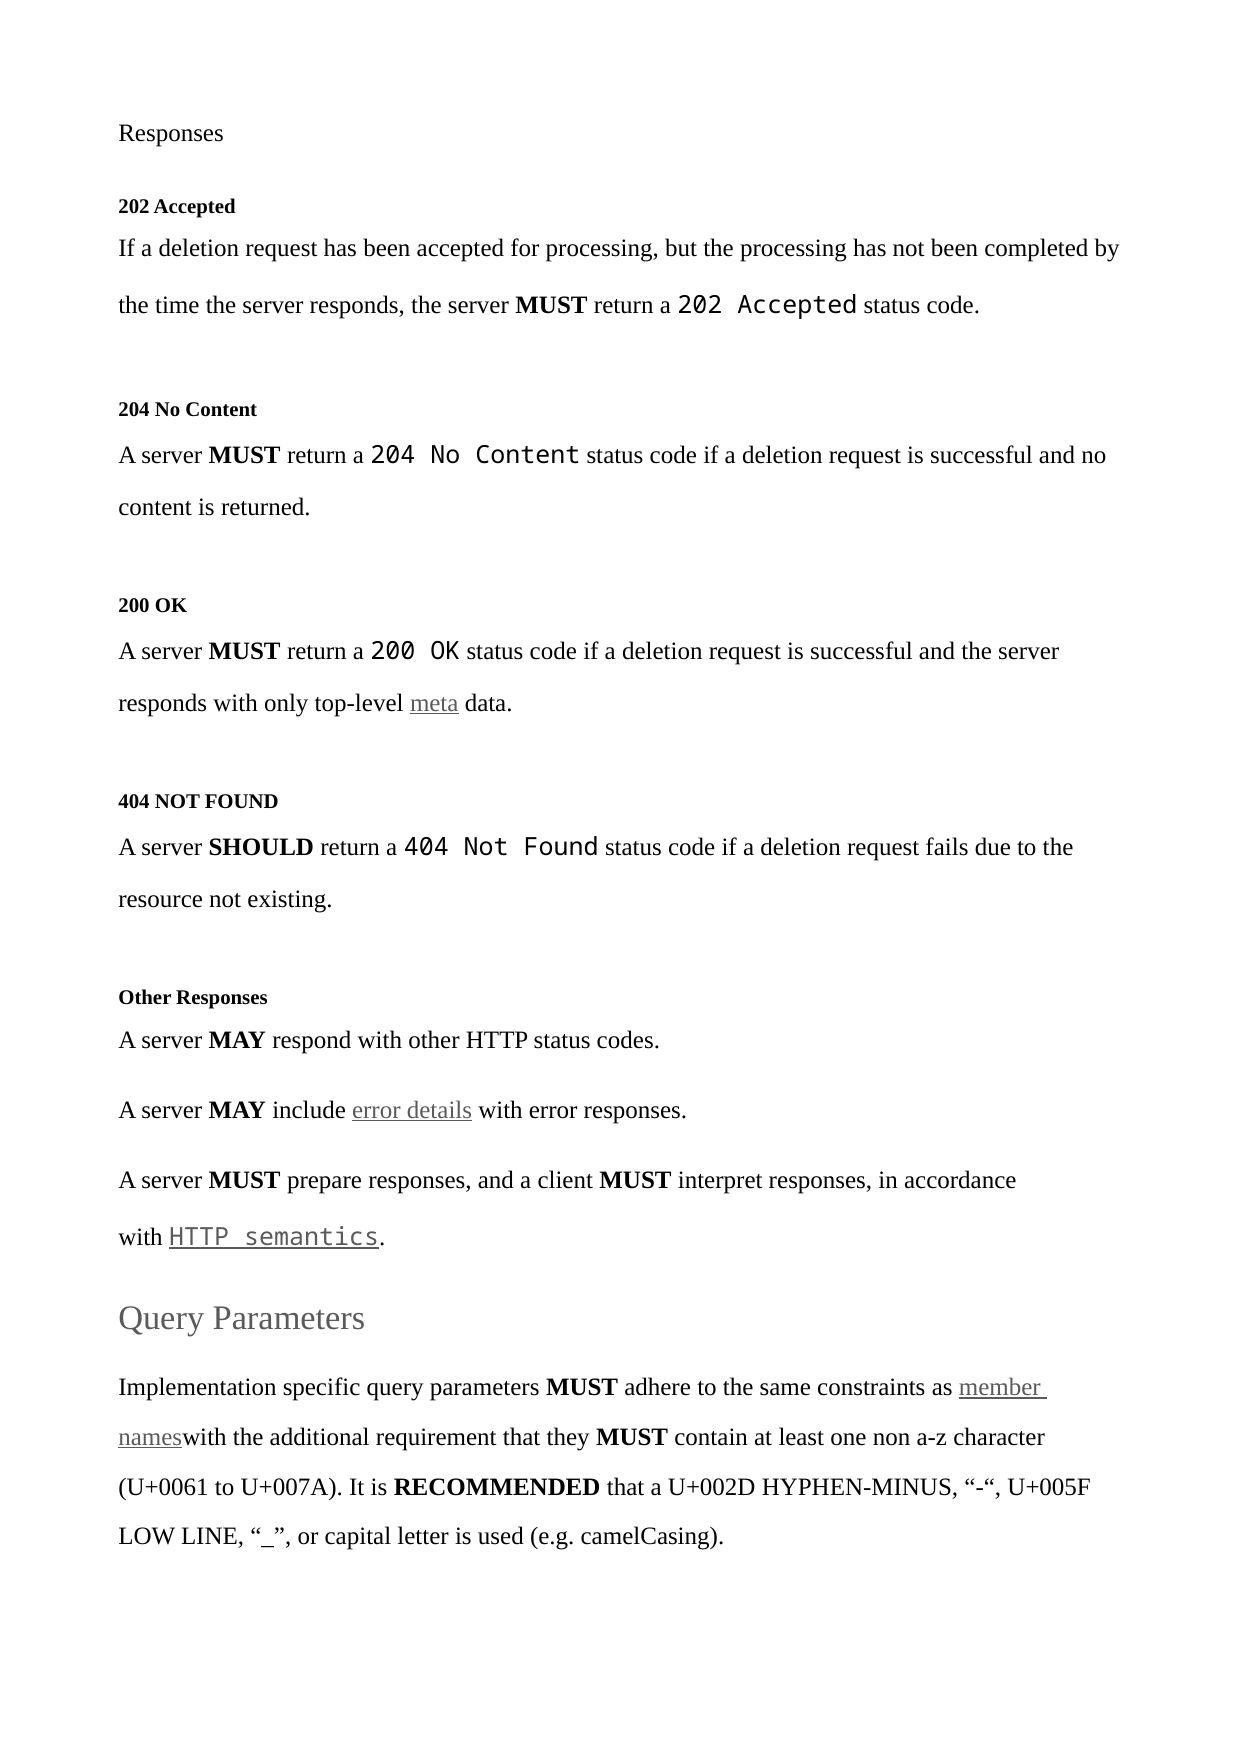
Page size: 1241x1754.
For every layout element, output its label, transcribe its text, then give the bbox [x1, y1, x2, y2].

text A server MUST return a 204 No Content status code if a deletion request is successful and no content is returned. [118, 437, 1122, 521]
text A server SHOULD return a 404 Not Found status code if a deletion request fails due to the resource not existing. [118, 829, 1122, 913]
subtitle Other Responses [118, 985, 1122, 1009]
subtitle 204 No Content [118, 397, 1122, 421]
text A server MAY include error details with error responses. [118, 1095, 1122, 1124]
subtitle 200 OK [118, 593, 1122, 617]
subtitle Query Parameters [118, 1298, 1122, 1337]
text If a deletion request has been accepted for processing, but the processing has not been completed by the time the server responds, the server MUST return a 202 Accepted status code. [118, 233, 1122, 321]
text A server MUST return a 200 OK status code if a deletion request is successful and the server responds with only top-level meta data. [118, 633, 1122, 717]
text A server MAY respond with other HTTP status codes. [118, 1025, 1122, 1054]
text Implementation specific query parameters MUST adhere to the same constraints as member nameswith the additional requirement that they MUST contain at least one non a-z character (U+0061 to U+007A). It is RECOMMENDED that a U+002D HYPHEN-MINUS, “-“, U+005F LOW LINE, “_”, or capital letter is used (e.g. camelCasing). [118, 1372, 1122, 1550]
subtitle 202 Accepted [118, 194, 1122, 218]
text A server MUST prepare responses, and a client MUST interpret responses, in accordance with HTTP semantics. [118, 1165, 1122, 1252]
subtitle Responses [118, 118, 1122, 147]
subtitle 404 NOT FOUND [118, 789, 1122, 813]
